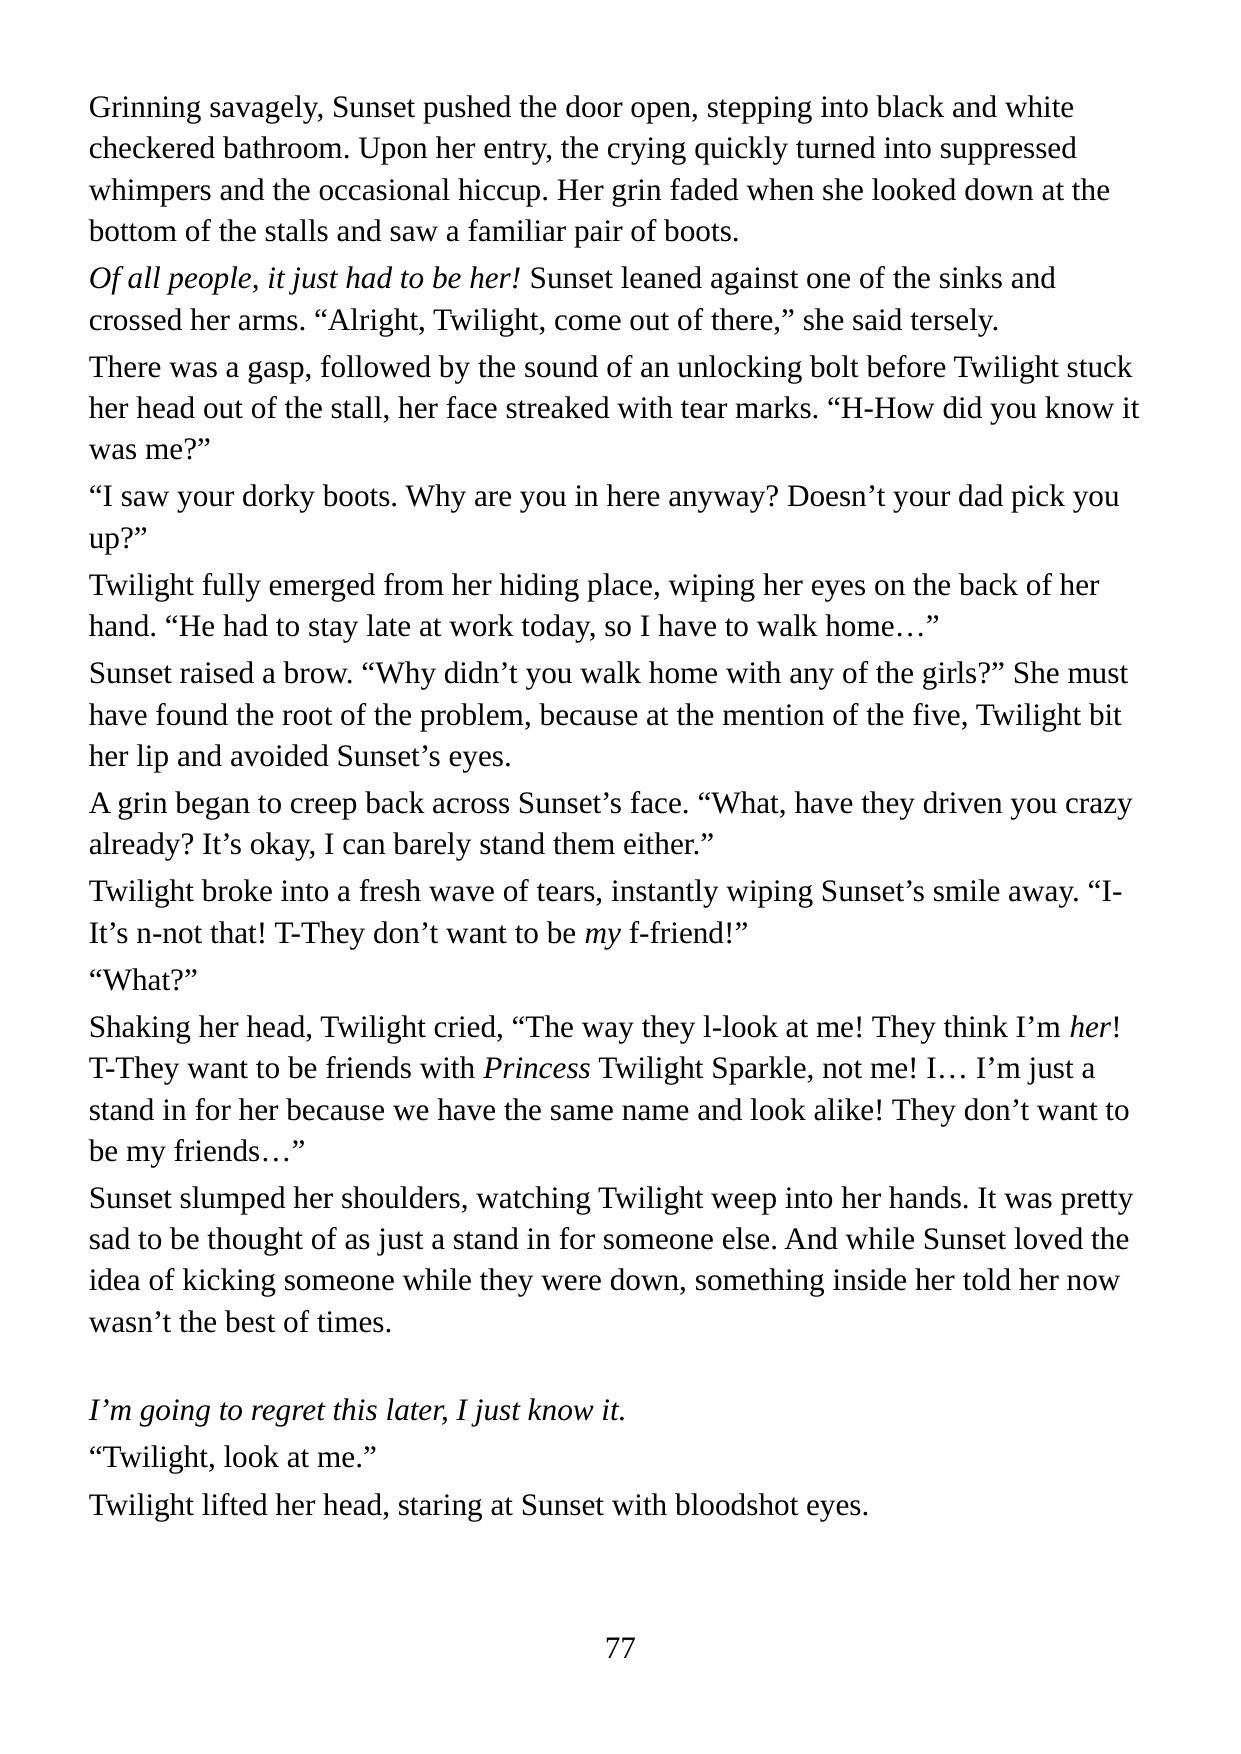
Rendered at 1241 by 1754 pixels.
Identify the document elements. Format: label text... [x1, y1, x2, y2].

text Sunset slumped her shoulders, watching Twilight weep into her hands. It was pretty sad to be thought of as just a stand in for someone else. And while Sunset loved the idea of kicking someone while they were down, something inside her told her now wasn’t the best of times. [88, 1179, 1152, 1339]
text Shaking her head, Twilight cried, “The way they l-look at me! They think I’m her! T-They want to be friends with Princess Twilight Sparkle, not me! I… I’m just a stand in for her because we have the same name and look alike! They don’t want to be my friends…” [88, 1008, 1152, 1168]
text “I saw your dorky boots. Why are you in here anyway? Doesn’t your dad pick you up?” [88, 478, 1152, 555]
text I’m going to regret this later, I just know it. [88, 1350, 1152, 1427]
text Twilight broke into a fresh wave of tears, instantly wiping Sunset’s smile away. “I-It’s n-not that! T-They don’t want to be my f-friend!” [88, 873, 1152, 950]
text A grin began to creep back across Sunset’s face. “What, have they driven you crazy already? It’s okay, I can barely stand them either.” [88, 784, 1152, 861]
text Of all people, it just had to be her! Sunset leaned against one of the sinks and crossed her arms. “Alright, Twilight, come out of there,” she said tersely. [88, 259, 1152, 337]
text Sunset raised a brow. “Why didn’t you walk home with any of the girls?” She must have found the root of the problem, because at the mention of the five, Twilight bit her lip and avoided Sunset’s eyes. [88, 654, 1152, 773]
text There was a gasp, followed by the sound of an unlocking bolt before Twilight stuck her head out of the stall, her face streaked with tear marks. “H-How did you know it was me?” [88, 348, 1152, 466]
text Grinning savagely, Sunset pushed the door open, stepping into black and white checkered bathroom. Upon her entry, the crying quickly turned into suppressed whimpers and the occasional hiccup. Her grin faded when she looked down at the bottom of the stalls and saw a familiar pair of boots. [88, 88, 1152, 248]
text Twilight fully emerged from her hiding place, wiping her eyes on the back of her hand. “He had to stay late at work today, so I have to walk home…” [88, 566, 1152, 643]
text “Twilight, look at me.” [88, 1438, 1152, 1474]
text “What?” [88, 961, 1152, 997]
text Twilight lifted her head, staring at Sunset with bloodshot eyes. [88, 1486, 1152, 1522]
